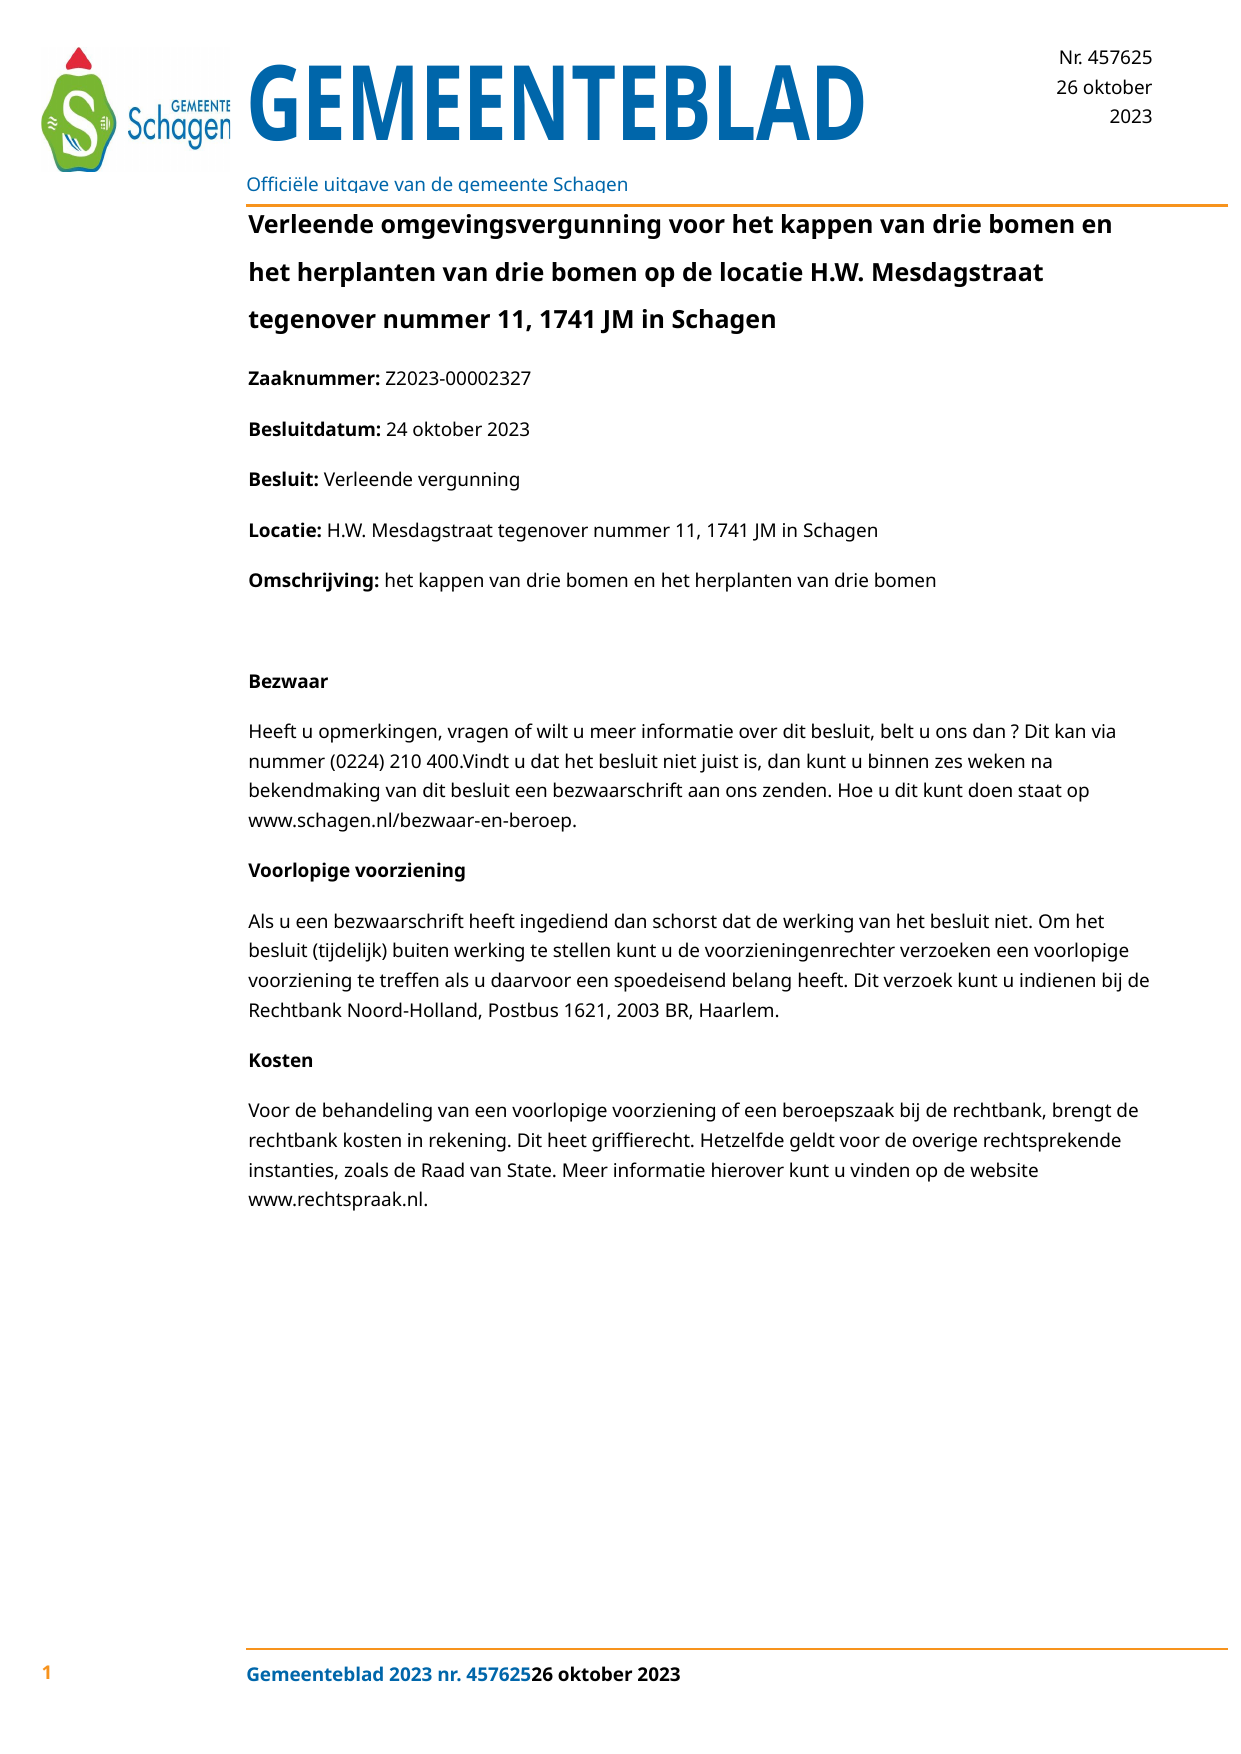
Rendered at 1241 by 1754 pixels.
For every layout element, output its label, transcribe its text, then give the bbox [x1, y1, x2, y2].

text Locatie: H.W. Mesdagstraat tegenover nummer 11, 1741 JM in Schagen [248, 517, 1152, 542]
text Heeft u opmerkingen, vragen of wilt u meer informatie over dit besluit, belt u ons dan ? Dit kan via nummer (0224) 210 400.Vindt u dat het besluit niet juist is, dan kunt u binnen zes weken na bekendmaking van dit besluit een bezwaarschrift aan ons zenden. Hoe u dit kunt doen staat op www.schagen.nl/bezwaar-en-beroep. [248, 718, 1152, 833]
text Als u een bezwaarschrift heeft ingediend dan schorst dat de werking van het besluit niet. Om het besluit (tijdelijk) buiten werking te stellen kunt u de voorzieningenrechter verzoeken een voorlopige voorziening te treffen als u daarvoor een spoedeisend belang heeft. Dit verzoek kunt u indienen bij de Rechtbank Noord-Holland, Postbus 1621, 2003 BR, Haarlem. [248, 908, 1152, 1022]
text Besluit: Verleende vergunning [248, 466, 1152, 492]
text Besluitdatum: 24 oktober 2023 [248, 416, 1152, 442]
text Voor de behandeling van een voorlopige voorziening of een beroepszaak bij de rechtbank, brengt de rechtbank kosten in rekening. Dit heet griffierecht. Hetzelfde geldt voor de overige rechtsprekende instanties, zoals de Raad van State. Meer informatie hierover kunt u vinden op de website www.rechtspraak.nl. [248, 1098, 1152, 1212]
text Verleende omgevingsvergunning voor het kappen van drie bomen en het herplanten van drie bomen op de locatie H.W. Mesdagstraat tegenover nummer 11, 1741 JM in Schagen [248, 207, 1152, 336]
picture [41, 47, 231, 172]
text Voorlopige voorziening [248, 858, 1152, 883]
text Omschrijving: het kappen van drie bomen en het herplanten van drie bomen [248, 567, 1152, 593]
text Bezwaar [248, 668, 1152, 694]
text Kosten [248, 1047, 1152, 1073]
text Zaaknummer: Z2023-00002327 [248, 366, 1152, 391]
